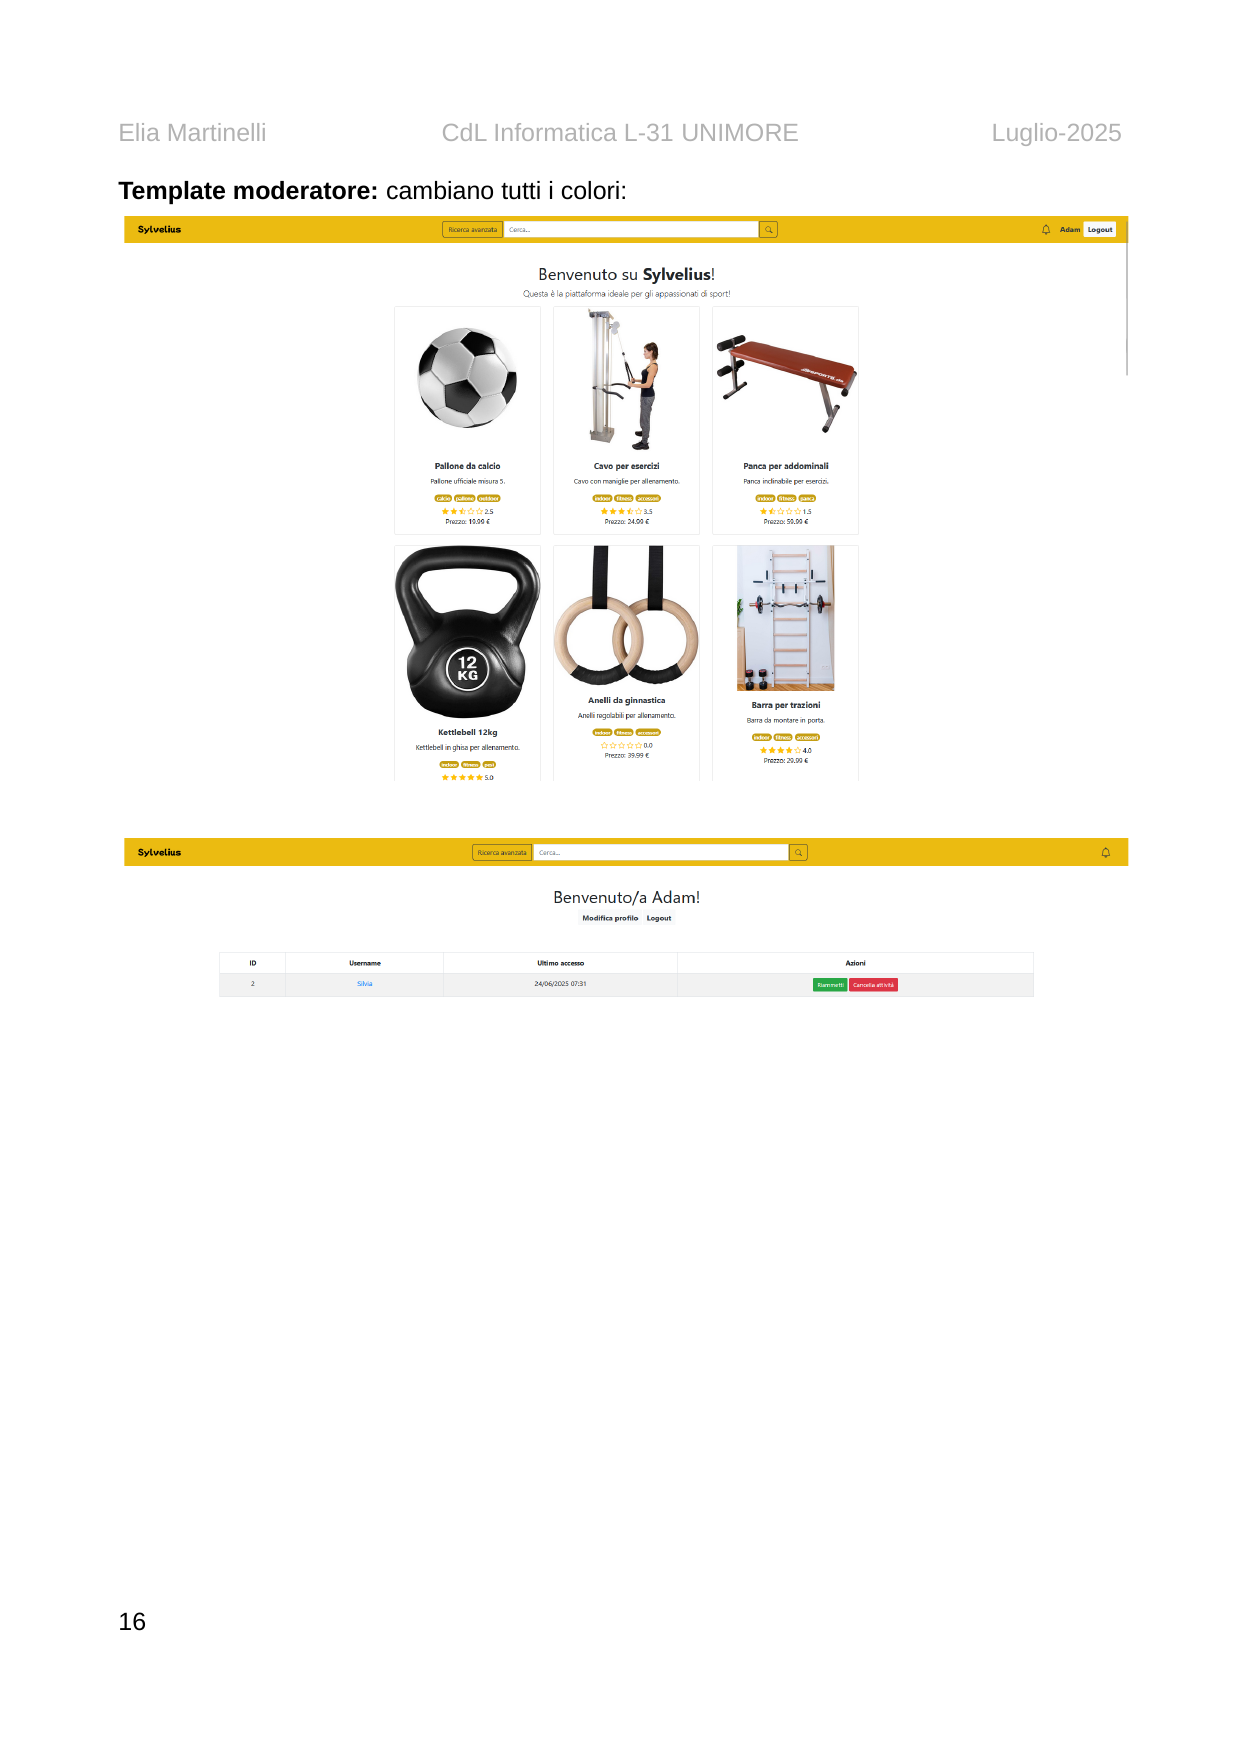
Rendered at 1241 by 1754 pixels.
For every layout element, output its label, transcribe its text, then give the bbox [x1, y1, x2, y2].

picture [124, 216, 1129, 781]
text Template moderatore: cambiano tutti i colori: [118, 176, 1122, 205]
picture [124, 838, 1129, 1404]
